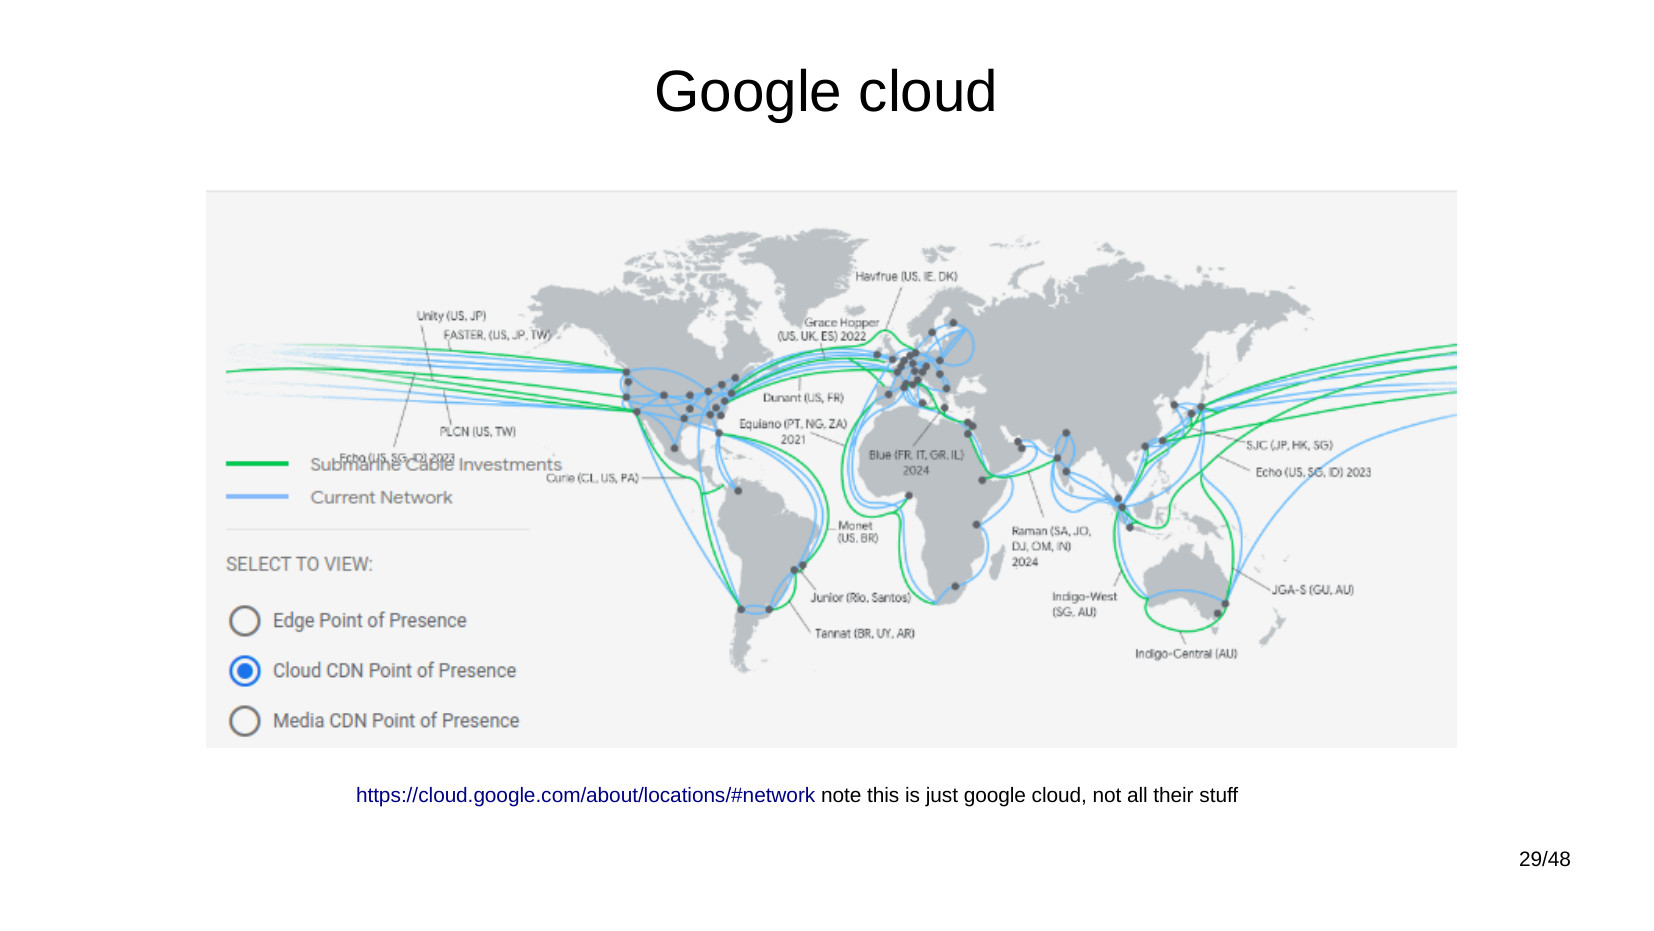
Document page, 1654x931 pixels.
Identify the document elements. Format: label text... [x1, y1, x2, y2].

picture [206, 186, 1457, 748]
text_box https://cloud.google.com/about/locations/#network note this is just google cloud, not all their stuff [341, 776, 1313, 839]
title Google cloud [82, 13, 1571, 169]
